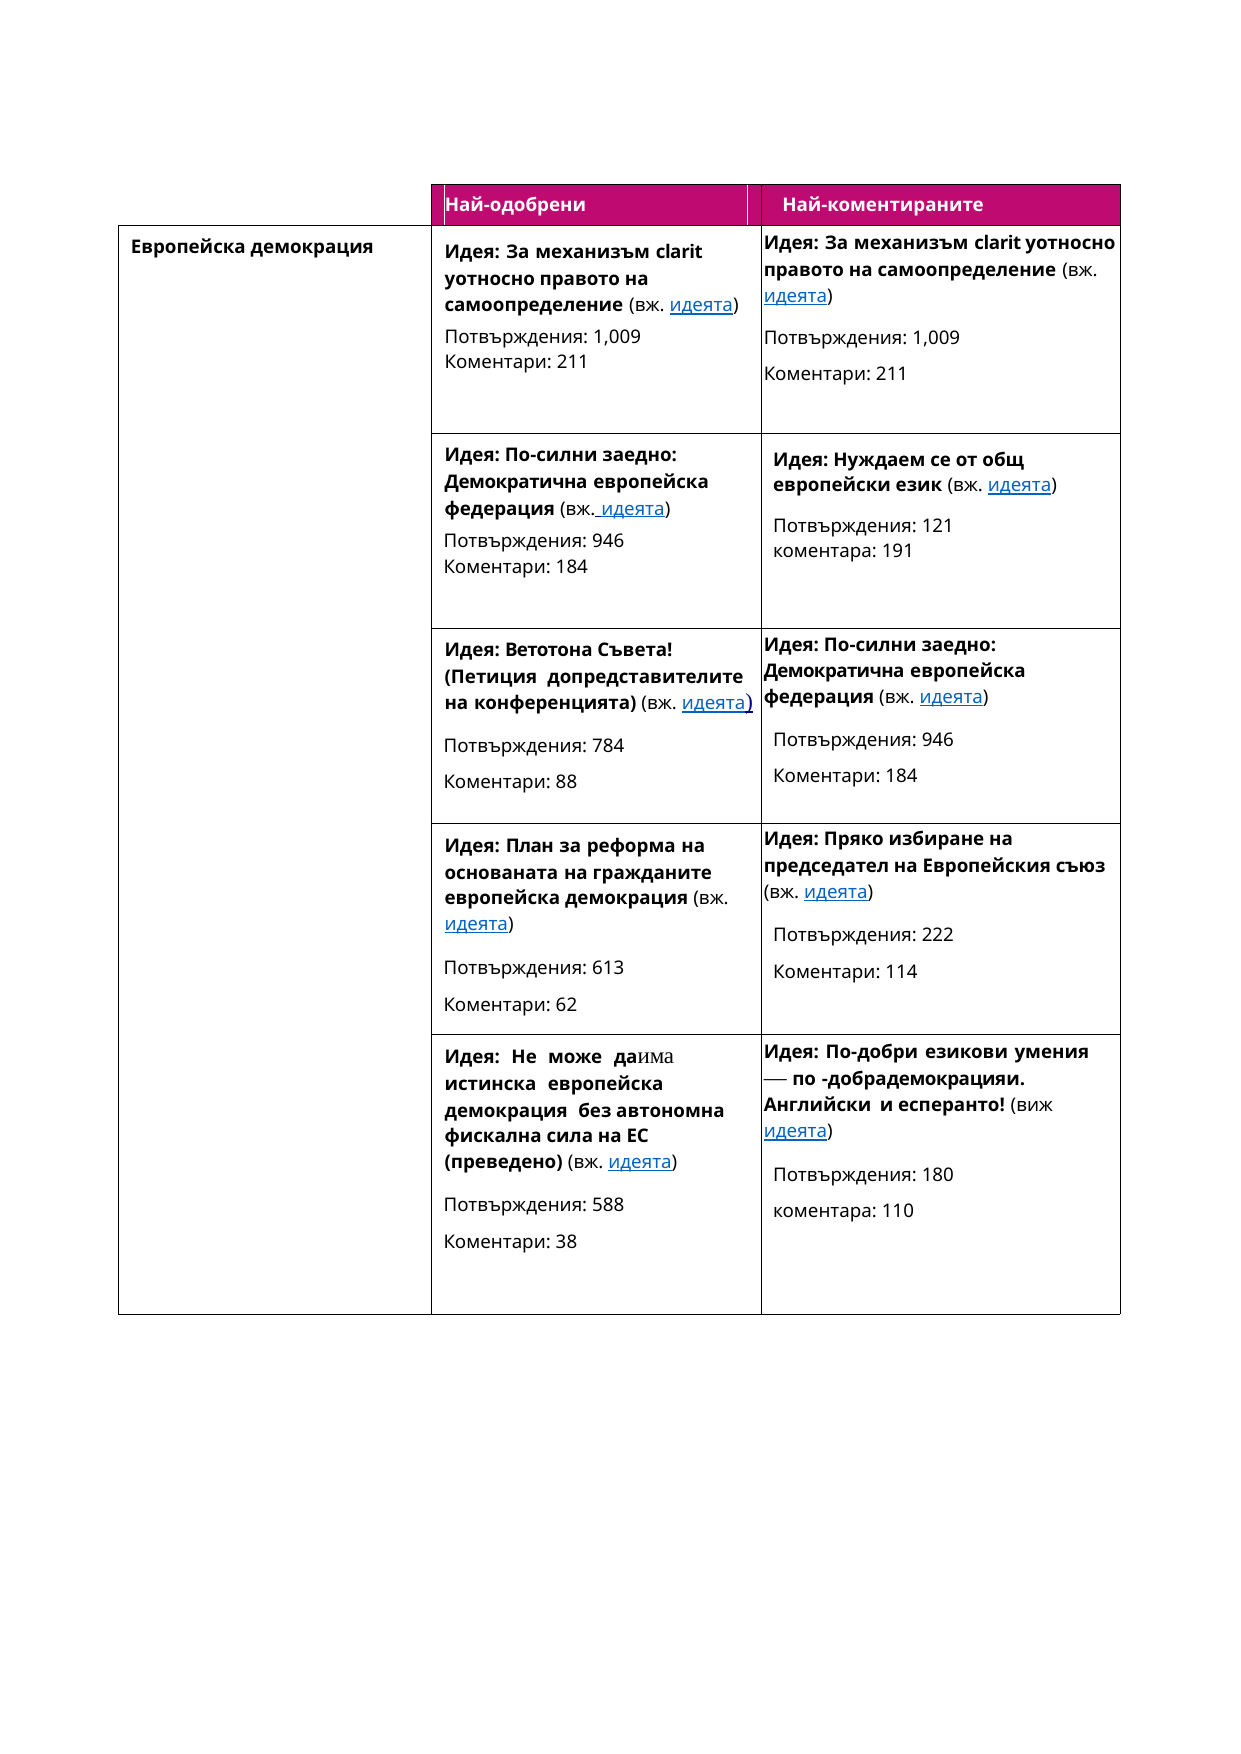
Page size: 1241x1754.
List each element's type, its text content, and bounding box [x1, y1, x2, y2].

table_cell Европейска демокрация [119, 226, 431, 1314]
table_cell Идея: По-силни заедно: Демократична европейска федерация (вж. идеята) Потвърждения: 946 Коментари: 184 [762, 629, 1120, 823]
table_header [118, 184, 431, 225]
table_cell Идея: Не може даима истинска европейска демокрация без автономна фискална сила на ЕС (преведено) (вж. идеята) Потвърждения: 588 Коментари: 38 [432, 1035, 761, 1314]
table_header Най-одобрени [445, 185, 747, 225]
table_cell Идея: Пряко избиране на председател на Европейския съюз (вж. идеята) Потвърждения: 222 Коментари: 114 [762, 824, 1120, 1034]
table_header [1094, 185, 1120, 225]
table_cell Идея: За механизъм clarit yотносно правото на самоопределение (вж. идеята) Потвърждения: 1,009 Коментари: 211 [432, 226, 761, 433]
table_cell Идея: План за реформа на основаната на гражданите европейска демокрация (вж. идеята) Потвърждения: 613 Коментари: 62 [432, 824, 761, 1034]
table_cell Идея: По-добри езикови умения — по -добрадемокрацияи. Английски и есперанто! (виж идеята) Потвърждения: 180 коментара: 110 [762, 1035, 1120, 1314]
table_header [762, 185, 782, 225]
table_header [748, 185, 761, 225]
table_header Най-коментираните [782, 185, 1094, 225]
table_cell Идея: За механизъм clarit yотносно правото на самоопределение (вж. идеята) Потвърждения: 1,009 Коментари: 211 [762, 226, 1120, 433]
table_cell Идея: Нуждаем се от общ европейски език (вж. идеята) Потвърждения: 121 коментара: 191 [762, 434, 1120, 628]
table_header [432, 185, 444, 225]
table_cell Идея: По-силни заедно: Демократична европейска федерация (вж. идеята) Потвърждения: 946 Коментари: 184 [432, 434, 761, 628]
table_cell Идея: Ветотона Съвета! (Петиция допредставителите на конференцията) (вж. идеята) Потвърждения: 784 Коментари: 88 [432, 629, 761, 823]
